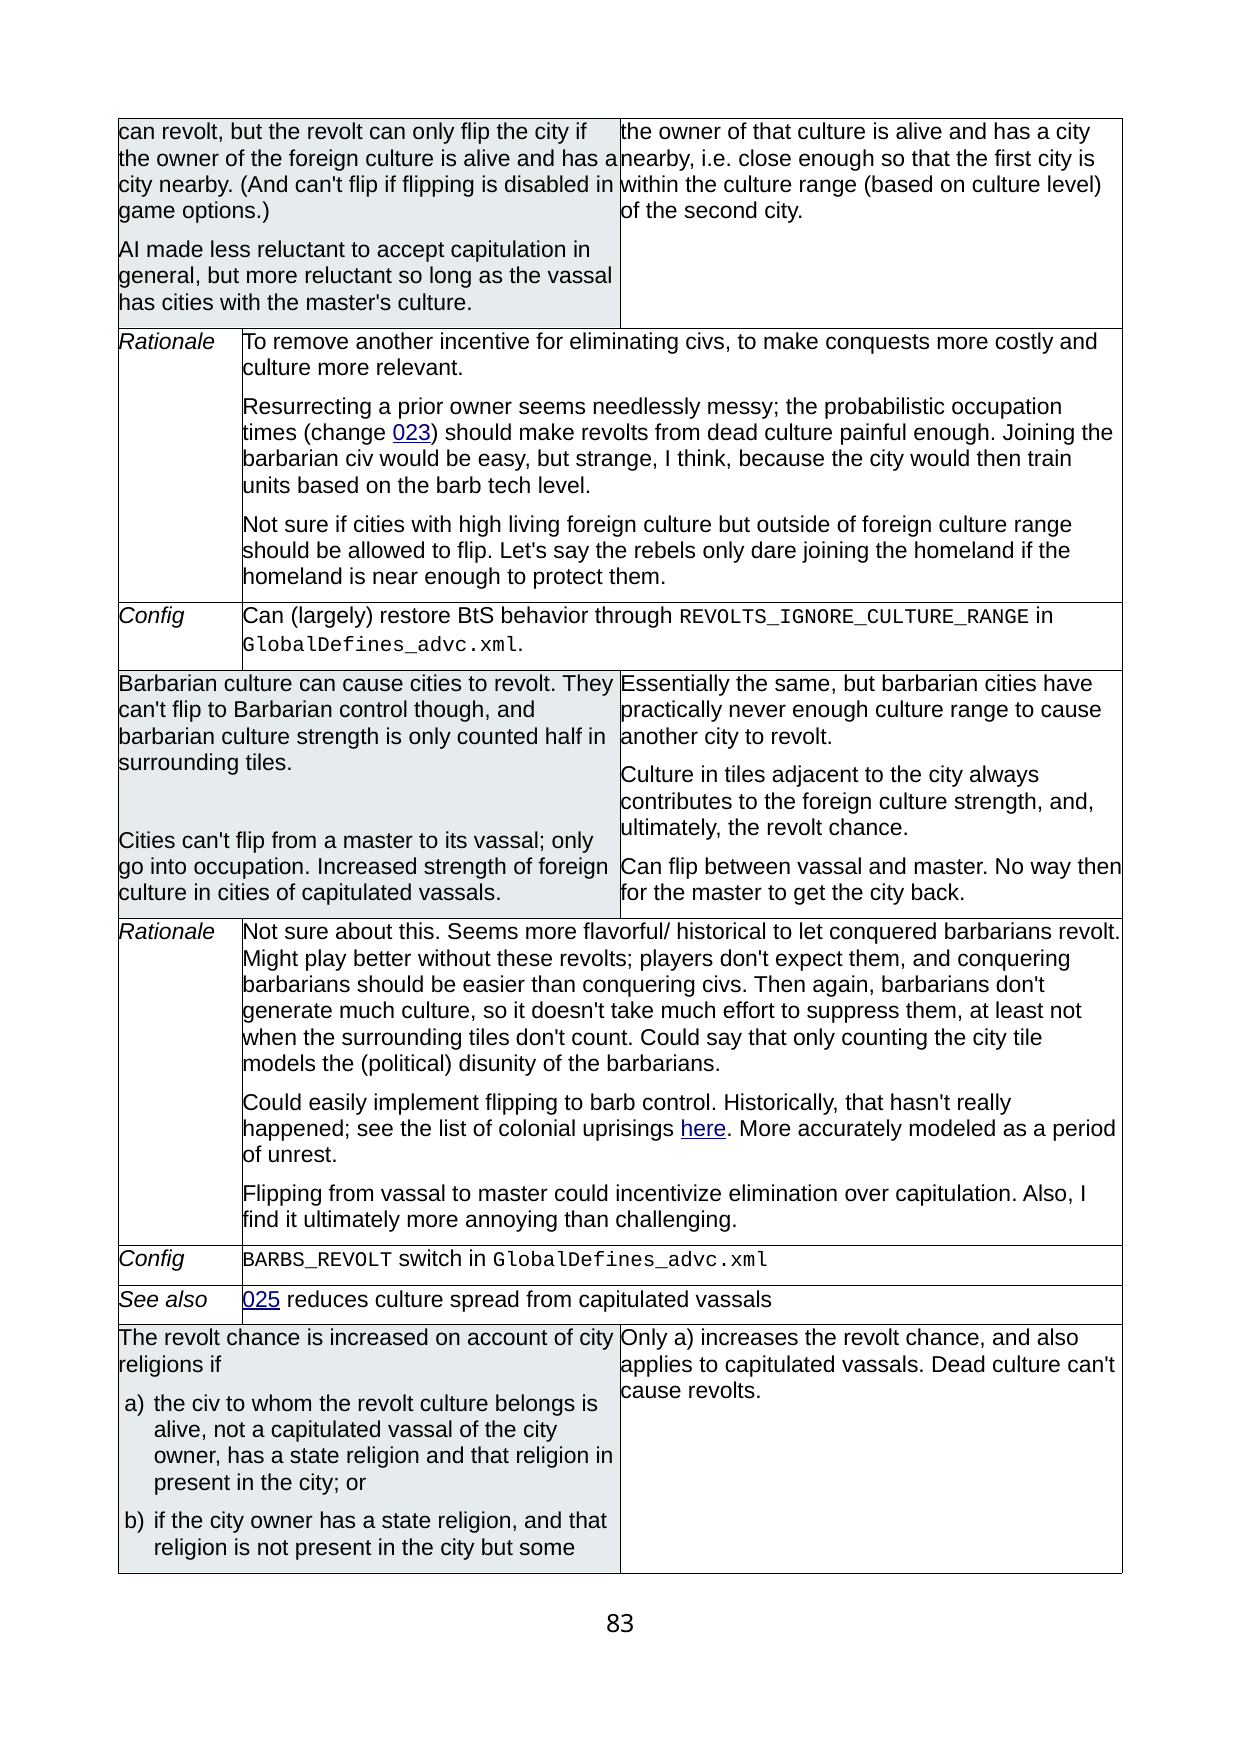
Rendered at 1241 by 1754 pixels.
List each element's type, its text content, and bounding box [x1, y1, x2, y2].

table_cell 025 reduces culture spread from capitulated vassals [243, 1286, 1122, 1324]
table_cell The revolt chance is increased on account of city religions if the civ to whom the revolt culture belongs is alive, not a capitulated vassal of the city owner, has a state religion and that religion in present in the city; or if the city owner has a state religion, and that religion is not present in the city but some [119, 1325, 620, 1572]
table_cell Config [119, 1246, 242, 1285]
table_cell Essentially the same, but barbarian cities have practically never enough culture range to cause another city to revolt. Culture in tiles adjacent to the city always contributes to the foreign culture strength, and, ultimately, the revolt chance. Can flip between vassal and master. No way then for the master to get the city back. [621, 671, 1122, 918]
table_cell can revolt, but the revolt can only flip the city if the owner of the foreign culture is alive and has a city nearby. (And can't flip if flipping is disabled in game options.) AI made less reluctant to accept capitulation in general, but more reluctant so long as the vassal has cities with the master's culture. [119, 119, 620, 327]
table_cell See also [119, 1286, 242, 1324]
table_cell Can (largely) restore BtS behavior through REVOLTS_IGNORE_CULTURE_RANGE in GlobalDefines_advc.xml. [243, 603, 1122, 670]
table_cell Not sure about this. Seems more flavorful/ historical to let conquered barbarians revolt. Might play better without these revolts; players don't expect them, and conquering barbarians should be easier than conquering civs. Then again, barbarians don't generate much culture, so it doesn't take much effort to suppress them, at least not when the surrounding tiles don't count. Could say that only counting the city tile models the (political) disunity of the barbarians. Could easily implement flipping to barb control. Historically, that hasn't really happened; see the list of colonial uprisings here. More accurately modeled as a period of unrest. Flipping from vassal to master could incentivize elimination over capitulation. Also, I find it ultimately more annoying than challenging. [243, 919, 1122, 1245]
table_cell To remove another incentive for eliminating civs, to make conquests more costly and culture more relevant. Resurrecting a prior owner seems needlessly messy; the probabilistic occupation times (change 023) should make revolts from dead culture painful enough. Joining the barbarian civ would be easy, but strange, I think, because the city would then train units based on the barb tech level. Not sure if cities with high living foreign culture but outside of foreign culture range should be allowed to flip. Let's say the rebels only dare joining the homeland if the homeland is near enough to protect them. [243, 329, 1122, 602]
table_cell Barbarian culture can cause cities to revolt. They can't flip to Barbarian control though, and barbarian culture strength is only counted half in surrounding tiles. Cities can't flip from a master to its vassal; only go into occupation. Increased strength of foreign culture in cities of capitulated vassals. [119, 671, 620, 918]
table_cell Rationale [119, 919, 242, 1245]
table_cell Config [119, 603, 242, 670]
table_cell Only a) increases the revolt chance, and also applies to capitulated vassals. Dead culture can't cause revolts. [621, 1325, 1122, 1572]
table_cell Rationale [119, 329, 242, 602]
table_cell BARBS_REVOLT switch in GlobalDefines_advc.xml [243, 1246, 1122, 1285]
table_cell the owner of that culture is alive and has a city nearby, i.e. close enough so that the first city is within the culture range (based on culture level) of the second city. [621, 119, 1122, 327]
